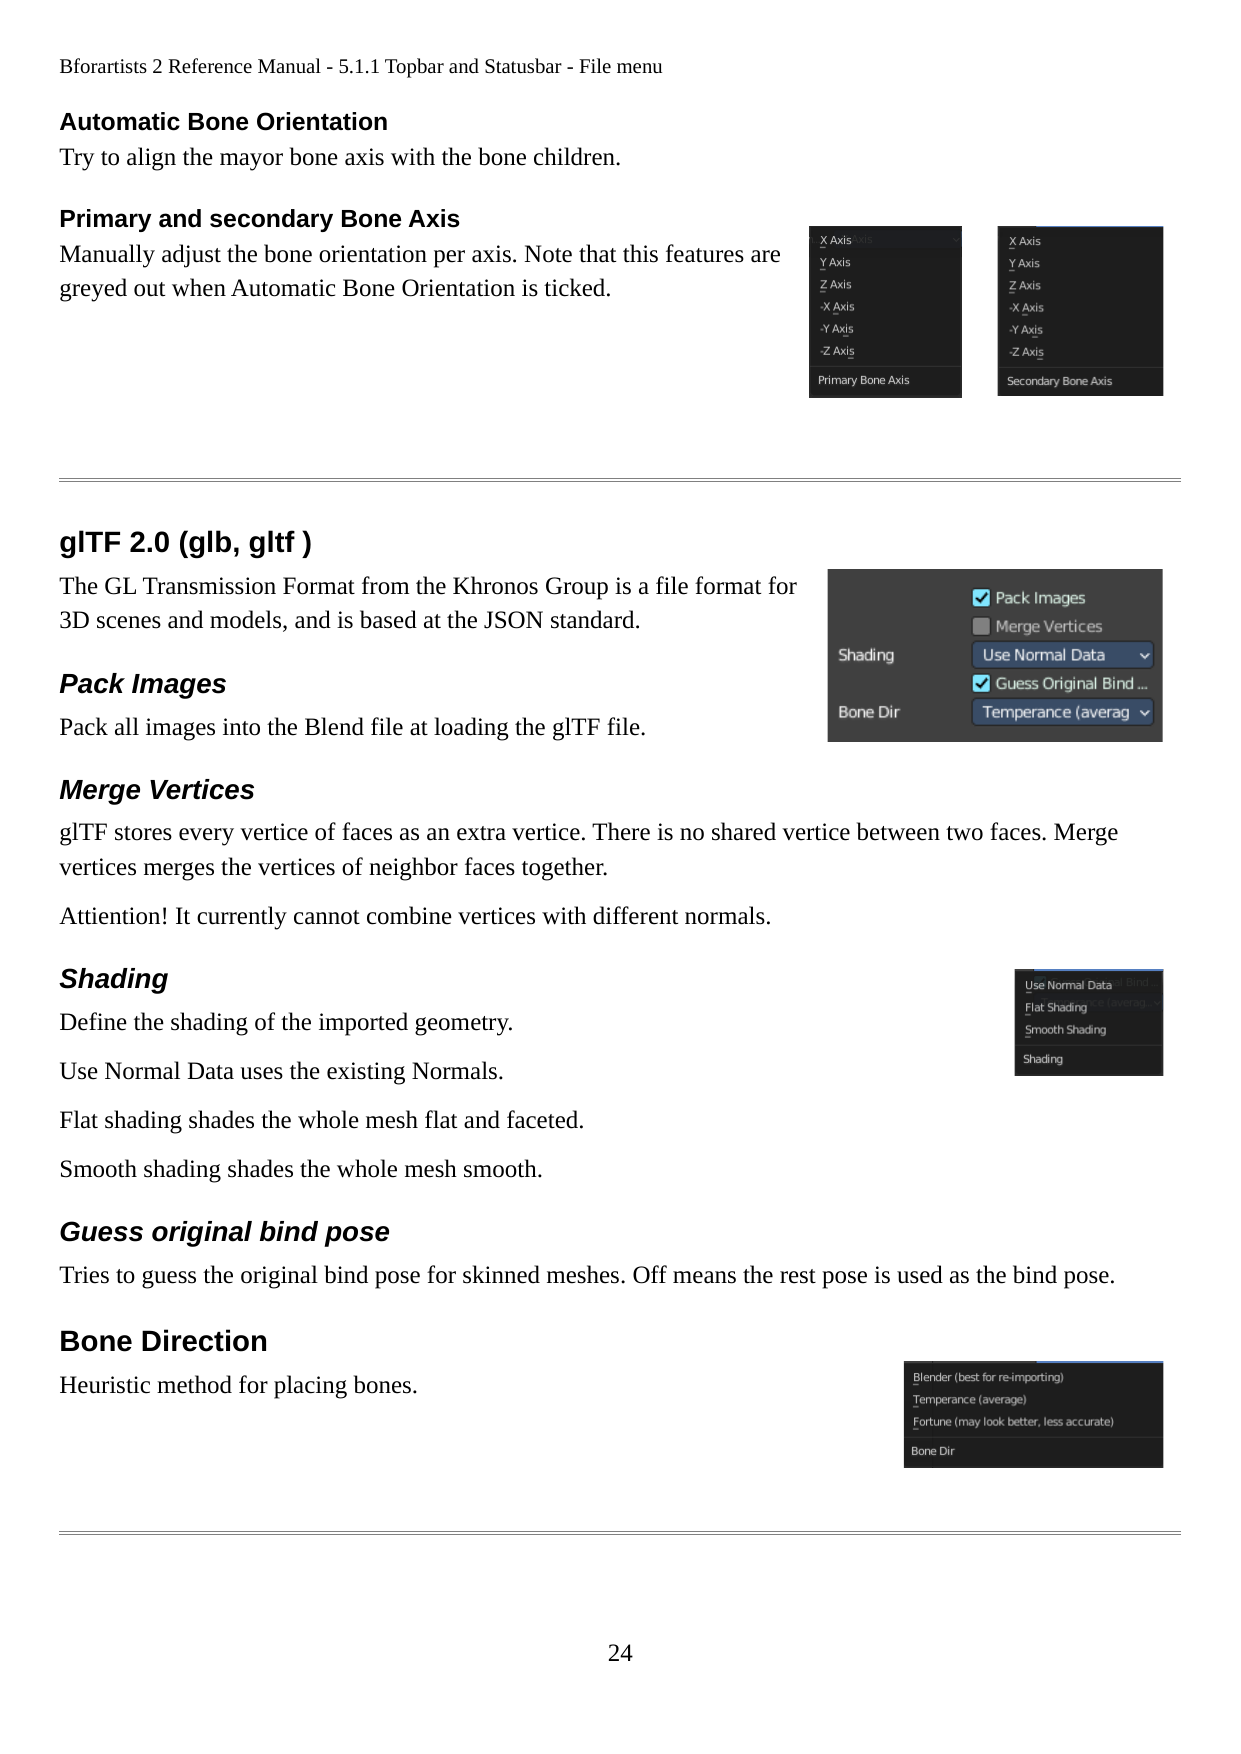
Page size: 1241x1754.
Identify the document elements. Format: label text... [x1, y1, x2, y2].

picture [827, 569, 1163, 742]
text Smooth shading shades the whole mesh smooth. [59, 1154, 1181, 1183]
picture [1014, 969, 1164, 1076]
picture [903, 1361, 1164, 1468]
picture [809, 226, 962, 398]
text The GL Transmission Format from the Khronos Group is a file format for 3D scenes and models, and is based at the JSON standard. [59, 571, 827, 634]
subtitle glTF 2.0 (glb, gltf ) [59, 525, 1181, 559]
text Define the shading of the imported geometry. [59, 1007, 1014, 1036]
text Flat shading shades the whole mesh flat and faceted. [59, 1105, 1181, 1134]
text glTF stores every vertice of faces as an extra vertice. There is no shared vertice between two faces. Merge vertices merges the vertices of neighbor faces together. [59, 817, 1181, 881]
text Manually adjust the bone orientation per axis. Note that this features are greyed out when Automatic Bone Orientation is ticked. [59, 239, 809, 302]
subtitle Automatic Bone Orientation [59, 107, 1181, 136]
subtitle [1163, 667, 1181, 699]
subtitle Pack Images [59, 667, 827, 699]
subtitle Merge Vertices [59, 773, 1181, 805]
text Try to align the mayor bone axis with the bone children. [59, 142, 1181, 171]
subtitle Shading [59, 963, 1181, 994]
text Use Normal Data uses the existing Normals. [59, 1056, 1181, 1085]
text Heuristic method for placing bones. [59, 1370, 903, 1399]
text Attiention! It currently cannot combine vertices with different normals. [59, 901, 1181, 930]
picture [997, 226, 1164, 396]
text Tries to guess the original bind pose for skinned meshes. Off means the rest pose is used as the bind pose. [59, 1260, 1181, 1289]
subtitle Bone Direction [59, 1324, 1181, 1357]
subtitle Guess original bind pose [59, 1216, 1181, 1248]
subtitle Primary and secondary Bone Axis [59, 204, 1181, 232]
text Pack all images into the Blend file at loading the glTF file. [59, 712, 827, 740]
